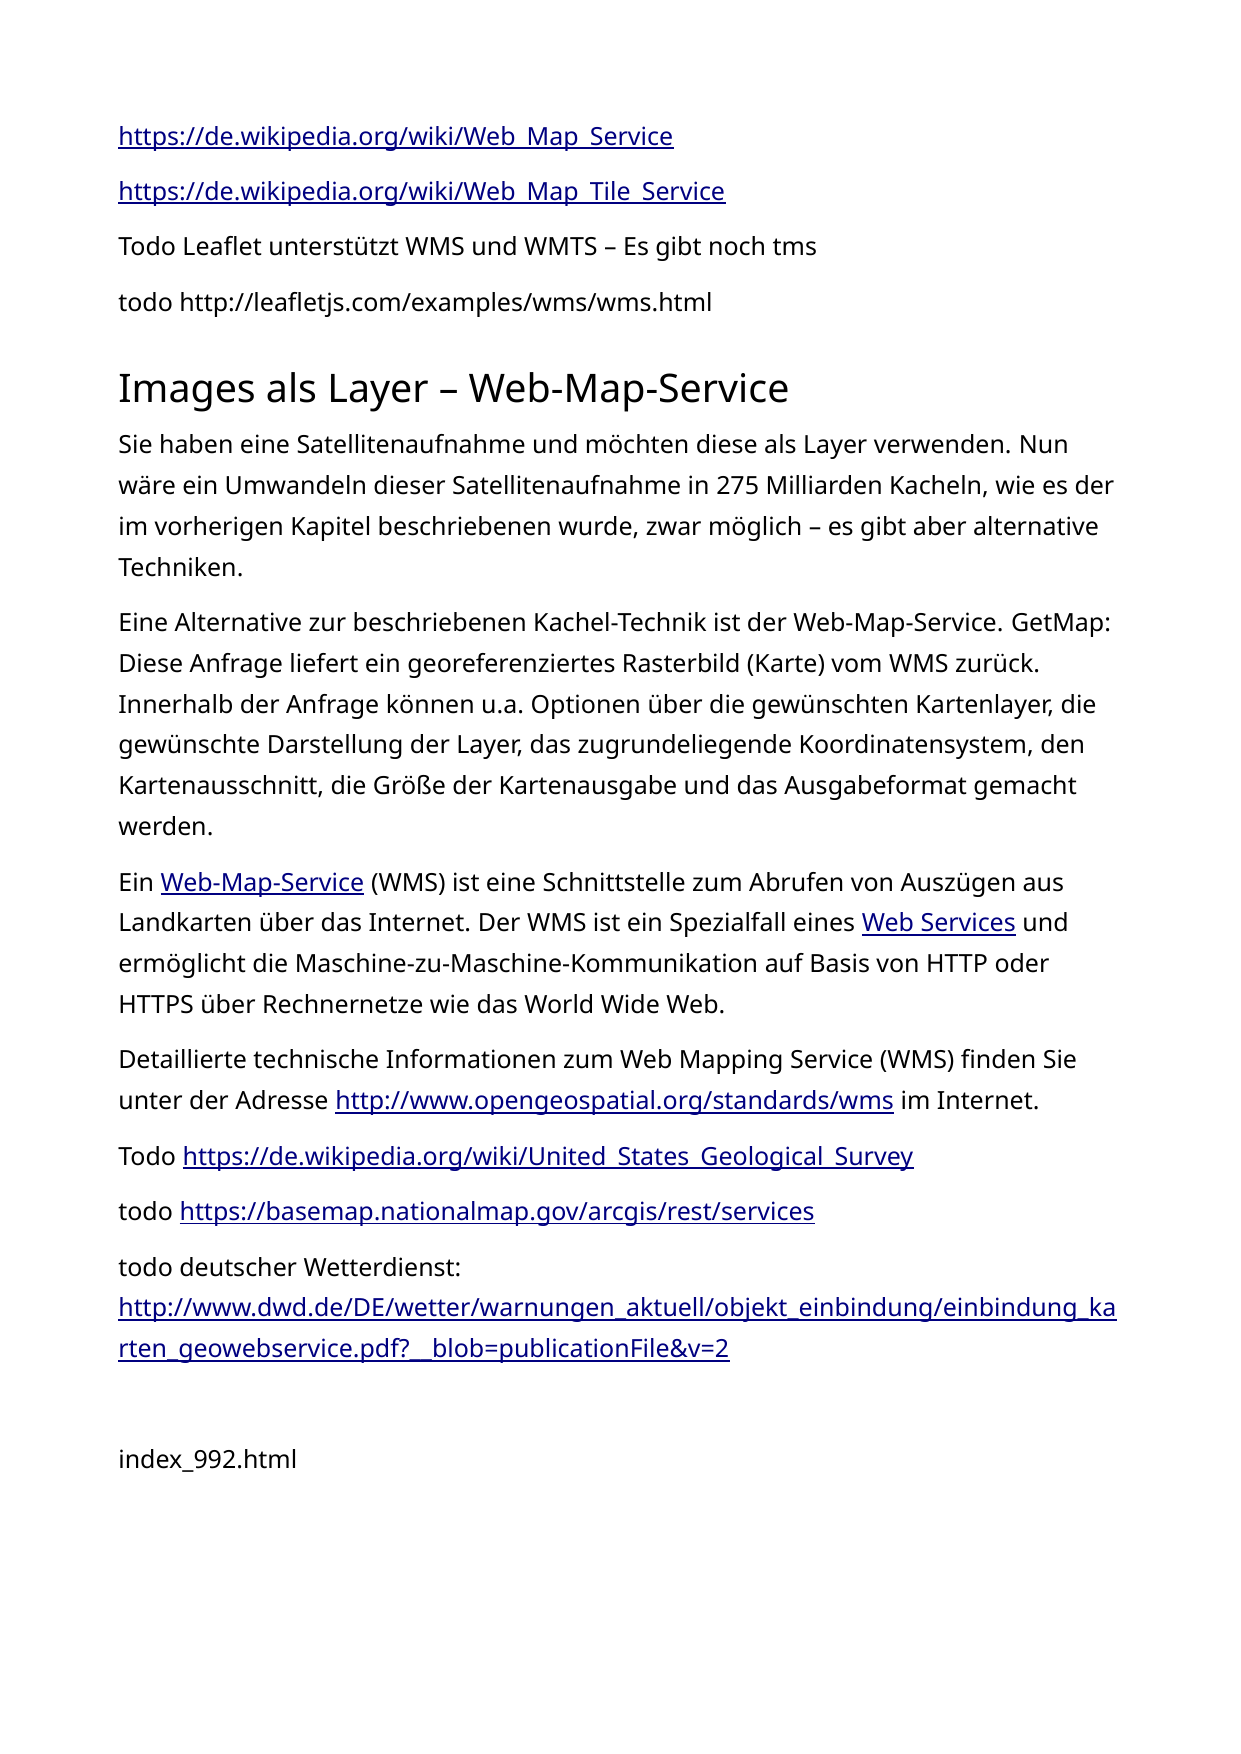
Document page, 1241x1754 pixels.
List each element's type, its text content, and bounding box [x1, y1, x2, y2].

text Todo Leaflet unterstützt WMS und WMTS – Es gibt noch tms [118, 229, 1122, 263]
text index_992.html [118, 1442, 1122, 1476]
text Detaillierte technische Informationen zum Web Mapping Service (WMS) finden Sie unter der Adresse http://www.opengeospatial.org/standards/wms im Internet. [118, 1042, 1122, 1117]
text Ein Web-Map-Service (WMS) ist eine Schnittstelle zum Abrufen von Auszügen aus Landkarten über das Internet. Der WMS ist ein Spezialfall eines Web Services und ermöglicht die Maschine-zu-Maschine-Kommunikation auf Basis von HTTP oder HTTPS über Rechnernetze wie das World Wide Web. [118, 864, 1122, 1021]
text https://de.wikipedia.org/wiki/Web_Map_Service [118, 118, 1122, 152]
text todo deutscher Wetterdienst: http://www.dwd.de/DE/wetter/warnungen_aktuell/objekt_einbindung/einbindung_karten_geowebservice.pdf?__blob=publicationFile&v=2 [118, 1249, 1122, 1365]
text Sie haben eine Satellitenaufnahme und möchten diese als Layer verwenden. Nun wäre ein Umwandeln dieser Satellitenaufnahme in 275 Milliarden Kacheln, wie es der im vorherigen Kapitel beschriebenen wurde, zwar möglich – es gibt aber alternative Techniken. [118, 427, 1122, 583]
text todo https://basemap.nationalmap.gov/arcgis/rest/services [118, 1194, 1122, 1228]
text https://de.wikipedia.org/wiki/Web_Map_Tile_Service [118, 173, 1122, 208]
text Eine Alternative zur beschriebenen Kachel-Technik ist der Web-Map-Service. GetMap: Diese Anfrage liefert ein georeferenziertes Rasterbild (Karte) vom WMS zurück. Innerhalb der Anfrage können u.a. Optionen über die gewünschten Kartenlayer, die gewünschte Darstellung der Layer, das zugrundeliegende Koordinatensystem, den Kartenausschnitt, die Größe der Kartenausgabe und das Ausgabeformat gemacht werden. [118, 605, 1122, 843]
text todo http://leafletjs.com/examples/wms/wms.html [118, 284, 1122, 318]
text Todo https://de.wikipedia.org/wiki/United_States_Geological_Survey [118, 1138, 1122, 1172]
subtitle Images als Layer – Web-Map-Service [118, 361, 1122, 414]
